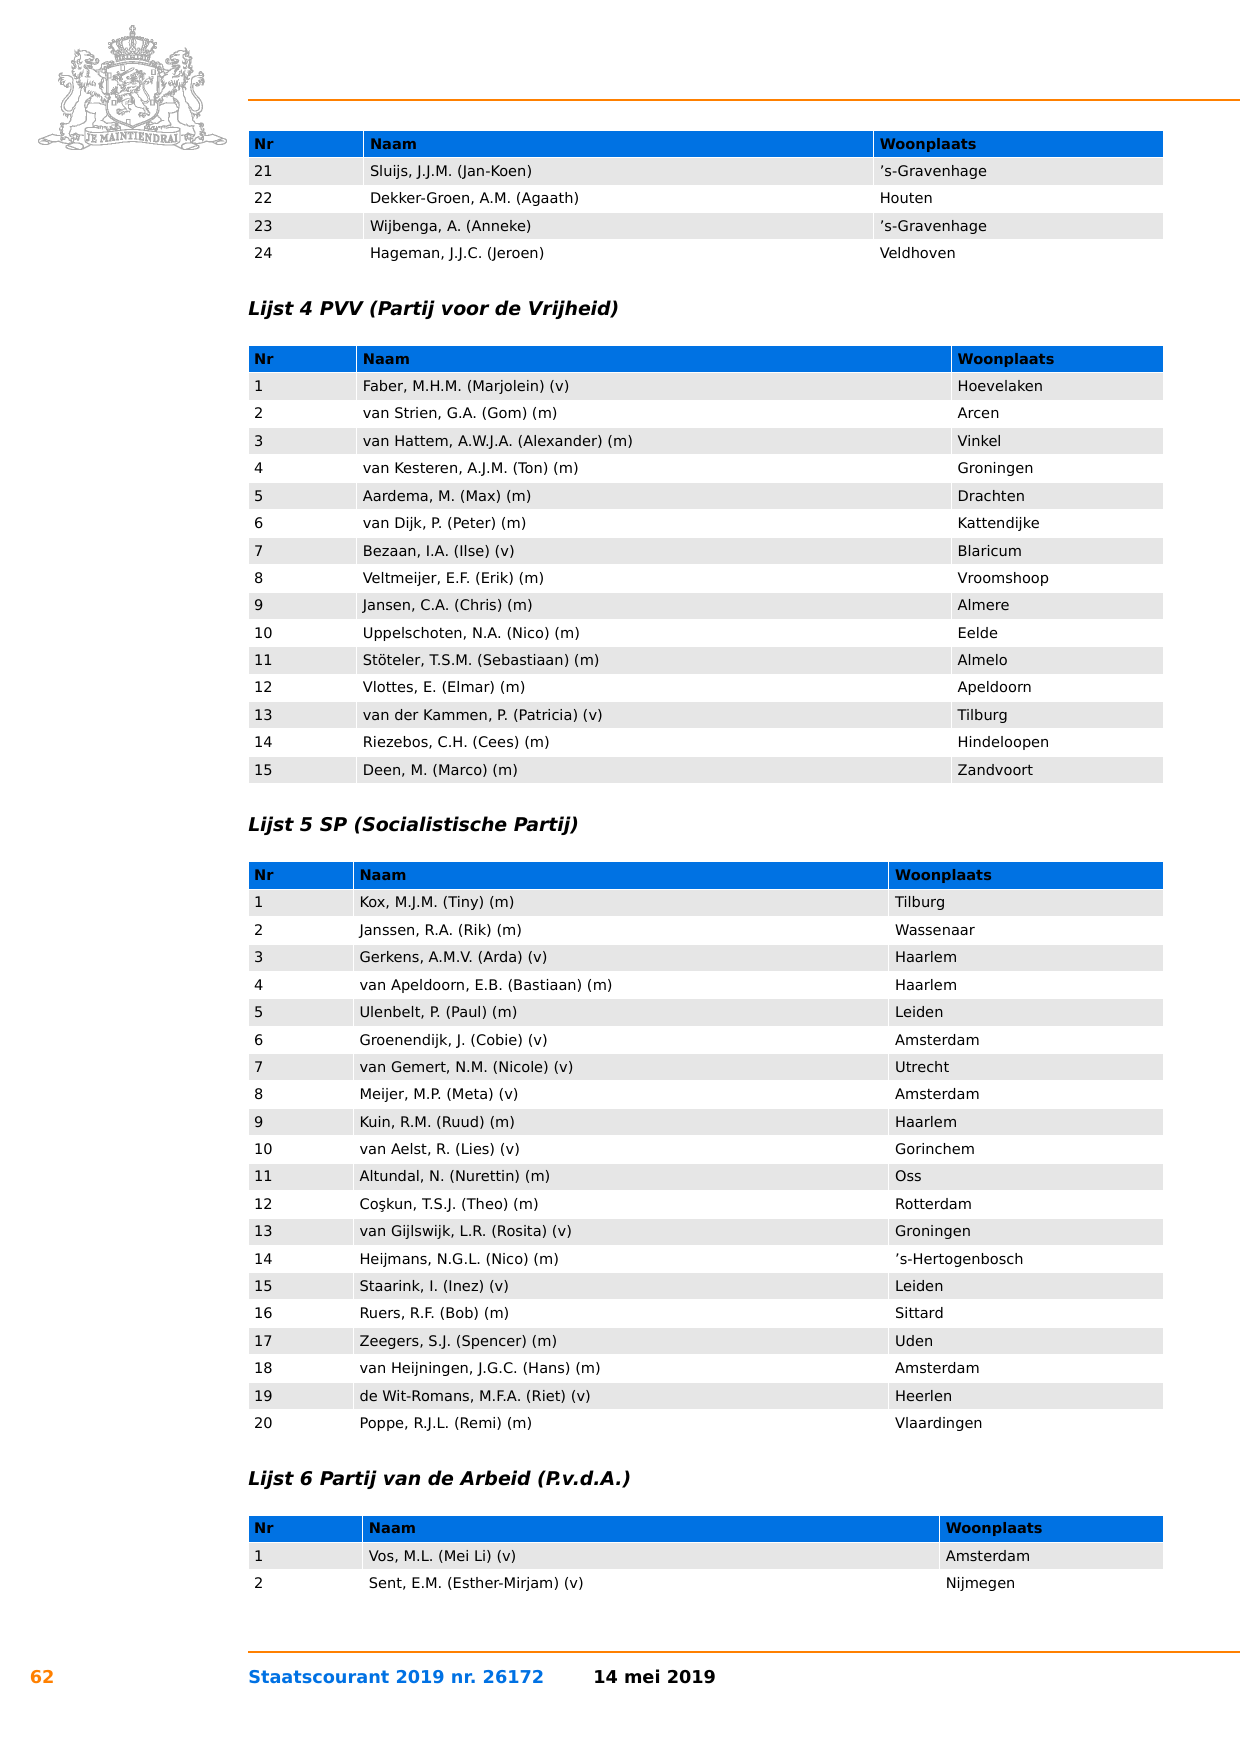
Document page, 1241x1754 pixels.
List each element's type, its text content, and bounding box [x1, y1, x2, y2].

table_header Woonplaats [889, 862, 1163, 889]
table_cell Vlaardingen [889, 1410, 1163, 1437]
table_cell Hoevelaken [952, 373, 1163, 400]
table_cell 9 [249, 593, 356, 619]
table_header Nr [249, 1516, 362, 1542]
table_header Nr [249, 862, 353, 889]
table_header Nr [249, 131, 363, 157]
table_cell Bezaan, I.A. (Ilse) (v) [357, 538, 951, 564]
table_cell Tilburg [952, 702, 1163, 728]
table_cell Hageman, J.J.C. (Jeroen) [364, 241, 873, 267]
table_cell Vinkel [952, 428, 1163, 454]
table_cell Kuin, R.M. (Ruud) (m) [354, 1109, 888, 1135]
table_cell van Heijningen, J.G.C. (Hans) (m) [354, 1355, 888, 1382]
table_cell 23 [249, 213, 363, 239]
table_cell Amsterdam [889, 1081, 1163, 1108]
table_cell 12 [249, 1191, 353, 1217]
table_cell Groenendijk, J. (Cobie) (v) [354, 1027, 888, 1053]
table_cell van der Kammen, P. (Patricia) (v) [357, 702, 951, 728]
table_cell 21 [249, 158, 363, 185]
table_cell 1 [249, 890, 353, 916]
table_cell Kox, M.J.M. (Tiny) (m) [354, 890, 888, 916]
table_cell Heerlen [889, 1383, 1163, 1409]
table_cell 10 [249, 620, 356, 646]
table_cell van Apeldoorn, E.B. (Bastiaan) (m) [354, 972, 888, 998]
table_cell Veldhoven [874, 241, 1163, 267]
table_cell Haarlem [889, 1109, 1163, 1135]
table_cell 9 [249, 1109, 353, 1135]
table_cell Zeegers, S.J. (Spencer) (m) [354, 1328, 888, 1354]
table_cell Apeldoorn [952, 675, 1163, 701]
table_cell Uden [889, 1328, 1163, 1354]
table_cell 13 [249, 1219, 353, 1245]
table_cell Nijmegen [940, 1570, 1163, 1597]
table_cell Almelo [952, 647, 1163, 674]
table_cell Wijbenga, A. (Anneke) [364, 213, 873, 239]
table_cell 19 [249, 1383, 353, 1409]
table_cell Amsterdam [889, 1355, 1163, 1382]
table_cell 2 [249, 1570, 362, 1597]
table_cell 14 [249, 1246, 353, 1272]
table_cell 15 [249, 757, 356, 783]
table_header Naam [363, 1516, 939, 1542]
subtitle Lijst 4 PVV (Partij voor de Vrijheid) [248, 298, 1163, 320]
table_cell 2 [249, 917, 353, 943]
table_cell Dekker-Groen, A.M. (Agaath) [364, 186, 873, 212]
table_cell Haarlem [889, 945, 1163, 971]
table_cell 1 [249, 373, 356, 400]
table_cell 8 [249, 565, 356, 591]
table_header Nr [249, 346, 356, 372]
table_cell Blaricum [952, 538, 1163, 564]
table_cell 10 [249, 1136, 353, 1163]
table_cell 5 [249, 999, 353, 1026]
table_cell Kattendijke [952, 510, 1163, 537]
table_cell 7 [249, 538, 356, 564]
table_cell 4 [249, 972, 353, 998]
table_cell Hindeloopen [952, 730, 1163, 756]
table_cell Tilburg [889, 890, 1163, 916]
table_cell 24 [249, 241, 363, 267]
table_cell Wassenaar [889, 917, 1163, 943]
table_cell Ruers, R.F. (Bob) (m) [354, 1301, 888, 1327]
table_cell Ulenbelt, P. (Paul) (m) [354, 999, 888, 1026]
table_cell de Wit-Romans, M.F.A. (Riet) (v) [354, 1383, 888, 1409]
table_cell 6 [249, 510, 356, 537]
table_cell Eelde [952, 620, 1163, 646]
table_cell Gerkens, A.M.V. (Arda) (v) [354, 945, 888, 971]
table_cell Vos, M.L. (Mei Li) (v) [363, 1543, 939, 1569]
table_cell 1 [249, 1543, 362, 1569]
table_header Woonplaats [874, 131, 1163, 157]
table_cell 15 [249, 1273, 353, 1299]
table_cell Zandvoort [952, 757, 1163, 783]
table_cell Coşkun, T.S.J. (Theo) (m) [354, 1191, 888, 1217]
table_cell 5 [249, 483, 356, 509]
table_cell van Gemert, N.M. (Nicole) (v) [354, 1054, 888, 1080]
table_cell Drachten [952, 483, 1163, 509]
table_cell 22 [249, 186, 363, 212]
table_cell 3 [249, 428, 356, 454]
table_cell 14 [249, 730, 356, 756]
table_cell ’s-Hertogenbosch [889, 1246, 1163, 1272]
table_cell Faber, M.H.M. (Marjolein) (v) [357, 373, 951, 400]
table_header Woonplaats [940, 1516, 1163, 1542]
table_cell Vlottes, E. (Elmar) (m) [357, 675, 951, 701]
table_cell 16 [249, 1301, 353, 1327]
table_cell Oss [889, 1164, 1163, 1190]
table_cell 17 [249, 1328, 353, 1354]
table_cell Veltmeijer, E.F. (Erik) (m) [357, 565, 951, 591]
table_cell Altundal, N. (Nurettin) (m) [354, 1164, 888, 1190]
table_cell ’s-Gravenhage [874, 158, 1163, 185]
table_cell Vroomshoop [952, 565, 1163, 591]
table_cell Haarlem [889, 972, 1163, 998]
table_cell Jansen, C.A. (Chris) (m) [357, 593, 951, 619]
table_cell Leiden [889, 999, 1163, 1026]
table_cell van Aelst, R. (Lies) (v) [354, 1136, 888, 1163]
table_header Naam [357, 346, 951, 372]
table_cell 3 [249, 945, 353, 971]
table_cell Rotterdam [889, 1191, 1163, 1217]
table_cell Meijer, M.P. (Meta) (v) [354, 1081, 888, 1108]
table_cell Amsterdam [940, 1543, 1163, 1569]
table_cell Gorinchem [889, 1136, 1163, 1163]
table_cell Riezebos, C.H. (Cees) (m) [357, 730, 951, 756]
table_cell 8 [249, 1081, 353, 1108]
table_cell 4 [249, 456, 356, 482]
table_cell Almere [952, 593, 1163, 619]
table_cell Staarink, I. (Inez) (v) [354, 1273, 888, 1299]
table_cell van Strien, G.A. (Gom) (m) [357, 401, 951, 427]
subtitle Lijst 6 Partij van de Arbeid (P.v.d.A.) [248, 1468, 1163, 1489]
table_cell Uppelschoten, N.A. (Nico) (m) [357, 620, 951, 646]
table_cell 20 [249, 1410, 353, 1437]
table_cell Heijmans, N.G.L. (Nico) (m) [354, 1246, 888, 1272]
table_cell Arcen [952, 401, 1163, 427]
table_cell Poppe, R.J.L. (Remi) (m) [354, 1410, 888, 1437]
table_cell Stöteler, T.S.M. (Sebastiaan) (m) [357, 647, 951, 674]
table_cell 11 [249, 1164, 353, 1190]
table_cell Leiden [889, 1273, 1163, 1299]
table_cell Deen, M. (Marco) (m) [357, 757, 951, 783]
table_cell 12 [249, 675, 356, 701]
table_cell Utrecht [889, 1054, 1163, 1080]
table_cell Groningen [889, 1219, 1163, 1245]
table_cell 7 [249, 1054, 353, 1080]
table_cell ’s-Gravenhage [874, 213, 1163, 239]
table_cell 18 [249, 1355, 353, 1382]
table_cell Groningen [952, 456, 1163, 482]
table_cell Sittard [889, 1301, 1163, 1327]
picture [38, 25, 227, 150]
table_cell Janssen, R.A. (Rik) (m) [354, 917, 888, 943]
table_header Naam [354, 862, 888, 889]
table_cell 13 [249, 702, 356, 728]
table_cell Amsterdam [889, 1027, 1163, 1053]
subtitle Lijst 5 SP (Socialistische Partij) [248, 814, 1163, 836]
table_cell van Gijlswijk, L.R. (Rosita) (v) [354, 1219, 888, 1245]
table_cell 6 [249, 1027, 353, 1053]
table_cell van Kesteren, A.J.M. (Ton) (m) [357, 456, 951, 482]
table_cell Sluijs, J.J.M. (Jan-Koen) [364, 158, 873, 185]
table_cell Houten [874, 186, 1163, 212]
table_header Naam [364, 131, 873, 157]
table_cell van Hattem, A.W.J.A. (Alexander) (m) [357, 428, 951, 454]
table_cell Aardema, M. (Max) (m) [357, 483, 951, 509]
table_cell van Dijk, P. (Peter) (m) [357, 510, 951, 537]
table_cell Sent, E.M. (Esther-Mirjam) (v) [363, 1570, 939, 1597]
table_cell 11 [249, 647, 356, 674]
table_header Woonplaats [952, 346, 1163, 372]
table_cell 2 [249, 401, 356, 427]
